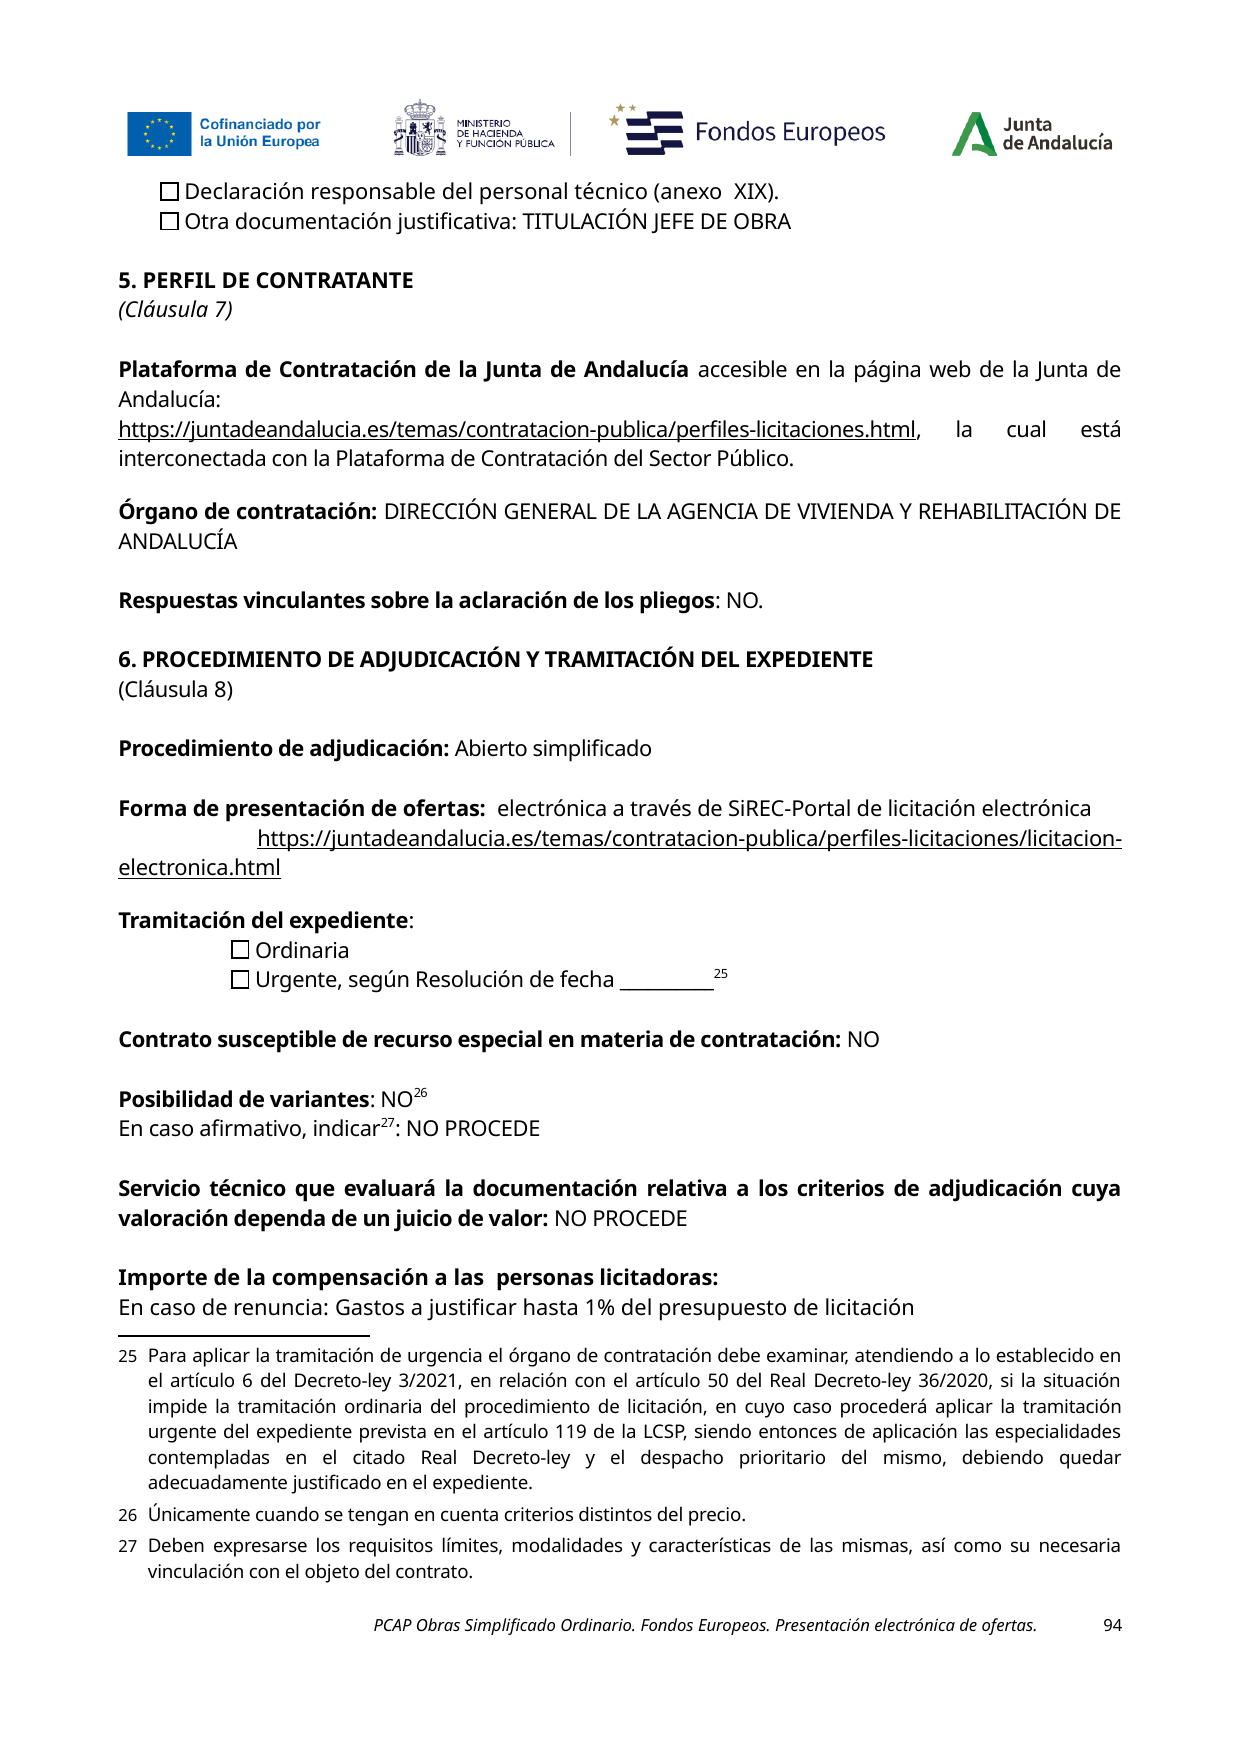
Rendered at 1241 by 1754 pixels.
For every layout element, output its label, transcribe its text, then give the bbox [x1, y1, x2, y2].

text Para aplicar la tramitación de urgencia el órgano de contratación debe examinar, atendiendo a lo establecido en el artículo 6 del Decreto-ley 3/2021, en relación con el artículo 50 del Real Decreto-ley 36/2020, si la situación impide la tramitación ordinaria del procedimiento de licitación, en cuyo caso procederá aplicar la tramitación urgente del expediente prevista en el artículo 119 de la LCSP, siendo entonces de aplicación las especialidades contempladas en el citado Real Decreto-ley y el despacho prioritario del mismo, debiendo quedar adecuadamente justificado en el expediente. [118, 1342, 1122, 1495]
text Forma de presentación de ofertas: electrónica a través de SiREC-Portal de licitación electrónica [118, 793, 1122, 823]
text Plataforma de Contratación de la Junta de Andalucía accesible en la página web de la Junta de Andalucía: [118, 354, 1122, 414]
text En caso de renuncia: Gastos a justificar hasta 1% del presupuesto de licitación [118, 1292, 1122, 1322]
picture [118, 88, 1123, 163]
text Contrato susceptible de recurso especial en materia de contratación: NO [118, 1024, 1122, 1054]
text Respuestas vinculantes sobre la aclaración de los pliegos: NO. [118, 585, 1122, 615]
text Posibilidad de variantes: NO [118, 1084, 1122, 1113]
text Otra documentación justificativa: TITULACIÓN JEFE DE OBRA [118, 206, 1122, 236]
text Urgente, según Resolución de fecha __________ [118, 964, 1122, 994]
text Órgano de contratación: DIRECCIÓN GENERAL DE LA AGENCIA DE VIVIENDA Y REHABILITACIÓN DE ANDALUCÍA [118, 496, 1122, 556]
text https://juntadeandalucia.es/temas/contratacion-publica/perfiles-licitaciones/licitacion-electronica.html [118, 823, 1122, 882]
text Declaración responsable del personal técnico (anexo XIX). [118, 176, 1122, 206]
text Tramitación del expediente: [118, 905, 1122, 935]
text Importe de la compensación a las personas licitadoras: [118, 1262, 1122, 1292]
text Únicamente cuando se tengan en cuenta criterios distintos del precio. [118, 1501, 1122, 1527]
text Servicio técnico que evaluará la documentación relativa a los criterios de adjudicación cuya valoración dependa de un juicio de valor: NO PROCEDE [118, 1173, 1122, 1233]
text Procedimiento de adjudicación: Abierto simplificado [118, 733, 1122, 763]
text 6. PROCEDIMIENTO DE ADJUDICACIÓN Y TRAMITACIÓN DEL EXPEDIENTE [118, 644, 1122, 674]
text 5. PERFIL DE CONTRATANTE [118, 265, 1122, 294]
text En caso afirmativo, indicar: NO PROCEDE [118, 1113, 1122, 1143]
text Deben expresarse los requisitos límites, modalidades y características de las mismas, así como su necesaria vinculación con el objeto del contrato. [118, 1533, 1122, 1584]
text https://juntadeandalucia.es/temas/contratacion-publica/perfiles-licitaciones.html, la cual está interconectada con la Plataforma de Contratación del Sector Público. [118, 414, 1122, 473]
text Ordinaria [118, 935, 1122, 964]
text (Cláusula 7) [118, 294, 1122, 324]
text (Cláusula 8) [118, 674, 1122, 703]
